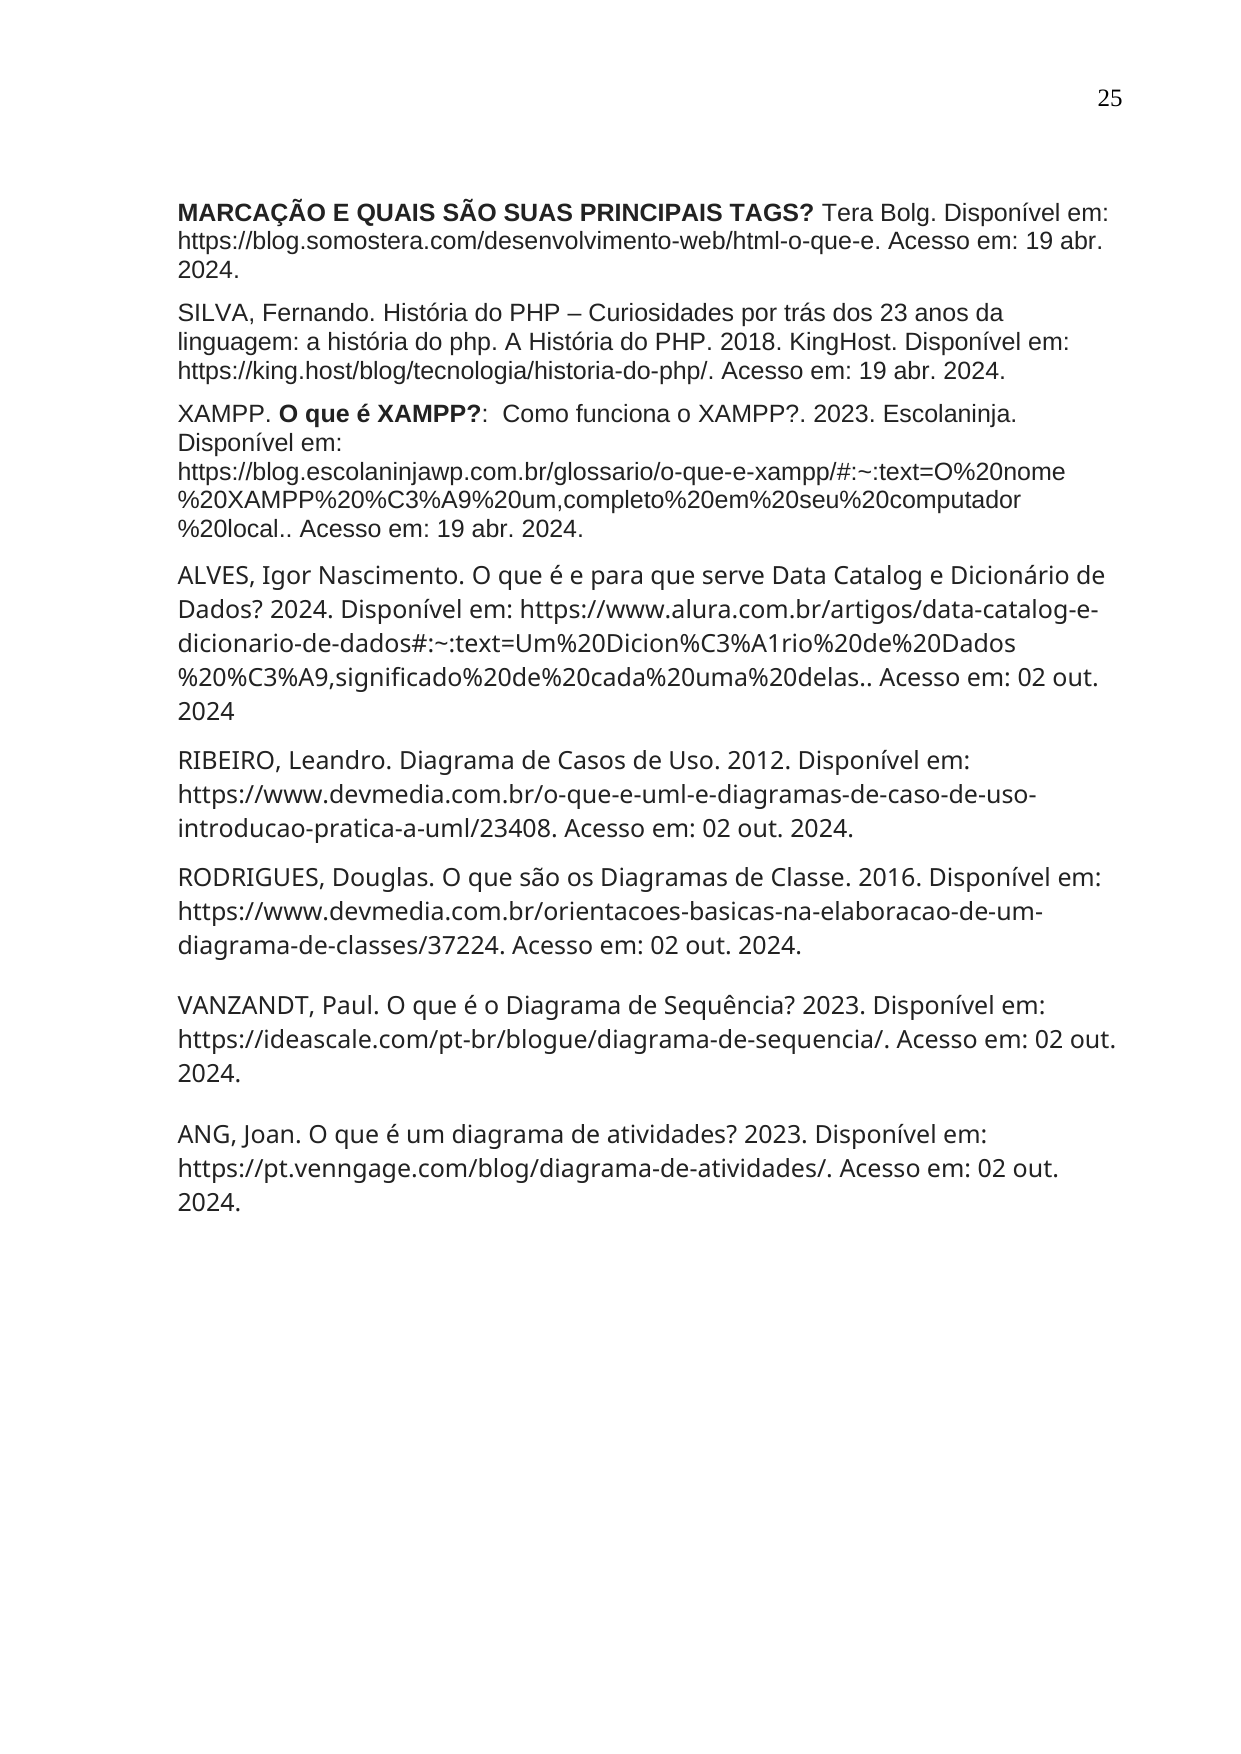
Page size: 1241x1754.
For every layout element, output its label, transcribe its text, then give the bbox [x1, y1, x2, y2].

text ANG, Joan. O que é um diagrama de atividades? 2023. Disponível em: https://pt.venngage.com/blog/diagrama-de-atividades/. Acesso em: 02 out. 2024. [177, 1116, 1122, 1218]
text VANZANDT, Paul. O que é o Diagrama de Sequência? 2023. Disponível em: https://ideascale.com/pt-br/blogue/diagrama-de-sequencia/. Acesso em: 02 out. 2024. [177, 988, 1122, 1090]
text ALVES, Igor Nascimento. O que é e para que serve Data Catalog e Dicionário de Dados? 2024. Disponível em: https://www.alura.com.br/artigos/data-catalog-e-dicionario-de-dados#:~:text=Um%20Dicion%C3%A1rio%20de%20Dados%20%C3%A9,significado%20de%20cada%20uma%20delas.. Acesso em: 02 out. 2024 [177, 558, 1122, 728]
text SILVA, Fernando. História do PHP – Curiosidades por trás dos 23 anos da linguagem: a história do php. A História do PHP. 2018. KingHost. Disponível em: https://king.host/blog/tecnologia/historia-do-php/. Acesso em: 19 abr. 2024. [177, 298, 1122, 385]
text RIBEIRO, Leandro. Diagrama de Casos de Uso. 2012. Disponível em: https://www.devmedia.com.br/o-que-e-uml-e-diagramas-de-caso-de-uso-introducao-pratica-a-uml/23408. Acesso em: 02 out. 2024. [177, 742, 1122, 845]
text MARCAÇÃO E QUAIS SÃO SUAS PRINCIPAIS TAGS? Tera Bolg. Disponível em: https://blog.somostera.com/desenvolvimento-web/html-o-que-e. Acesso em: 19 abr. 2024. [177, 198, 1122, 284]
text XAMPP. O que é XAMPP?: Como funciona o XAMPP?. 2023. Escolaninja. Disponível em: https://blog.escolaninjawp.com.br/glossario/o-que-e-xampp/#:~:text=O%20nome%20XAMPP%20%C3%A9%20um,completo%20em%20seu%20computador%20local.. Acesso em: 19 abr. 2024. [177, 399, 1122, 543]
text RODRIGUES, Douglas. O que são os Diagramas de Classe. 2016. Disponível em: https://www.devmedia.com.br/orientacoes-basicas-na-elaboracao-de-um-diagrama-de-classes/37224. Acesso em: 02 out. 2024. [177, 859, 1122, 961]
